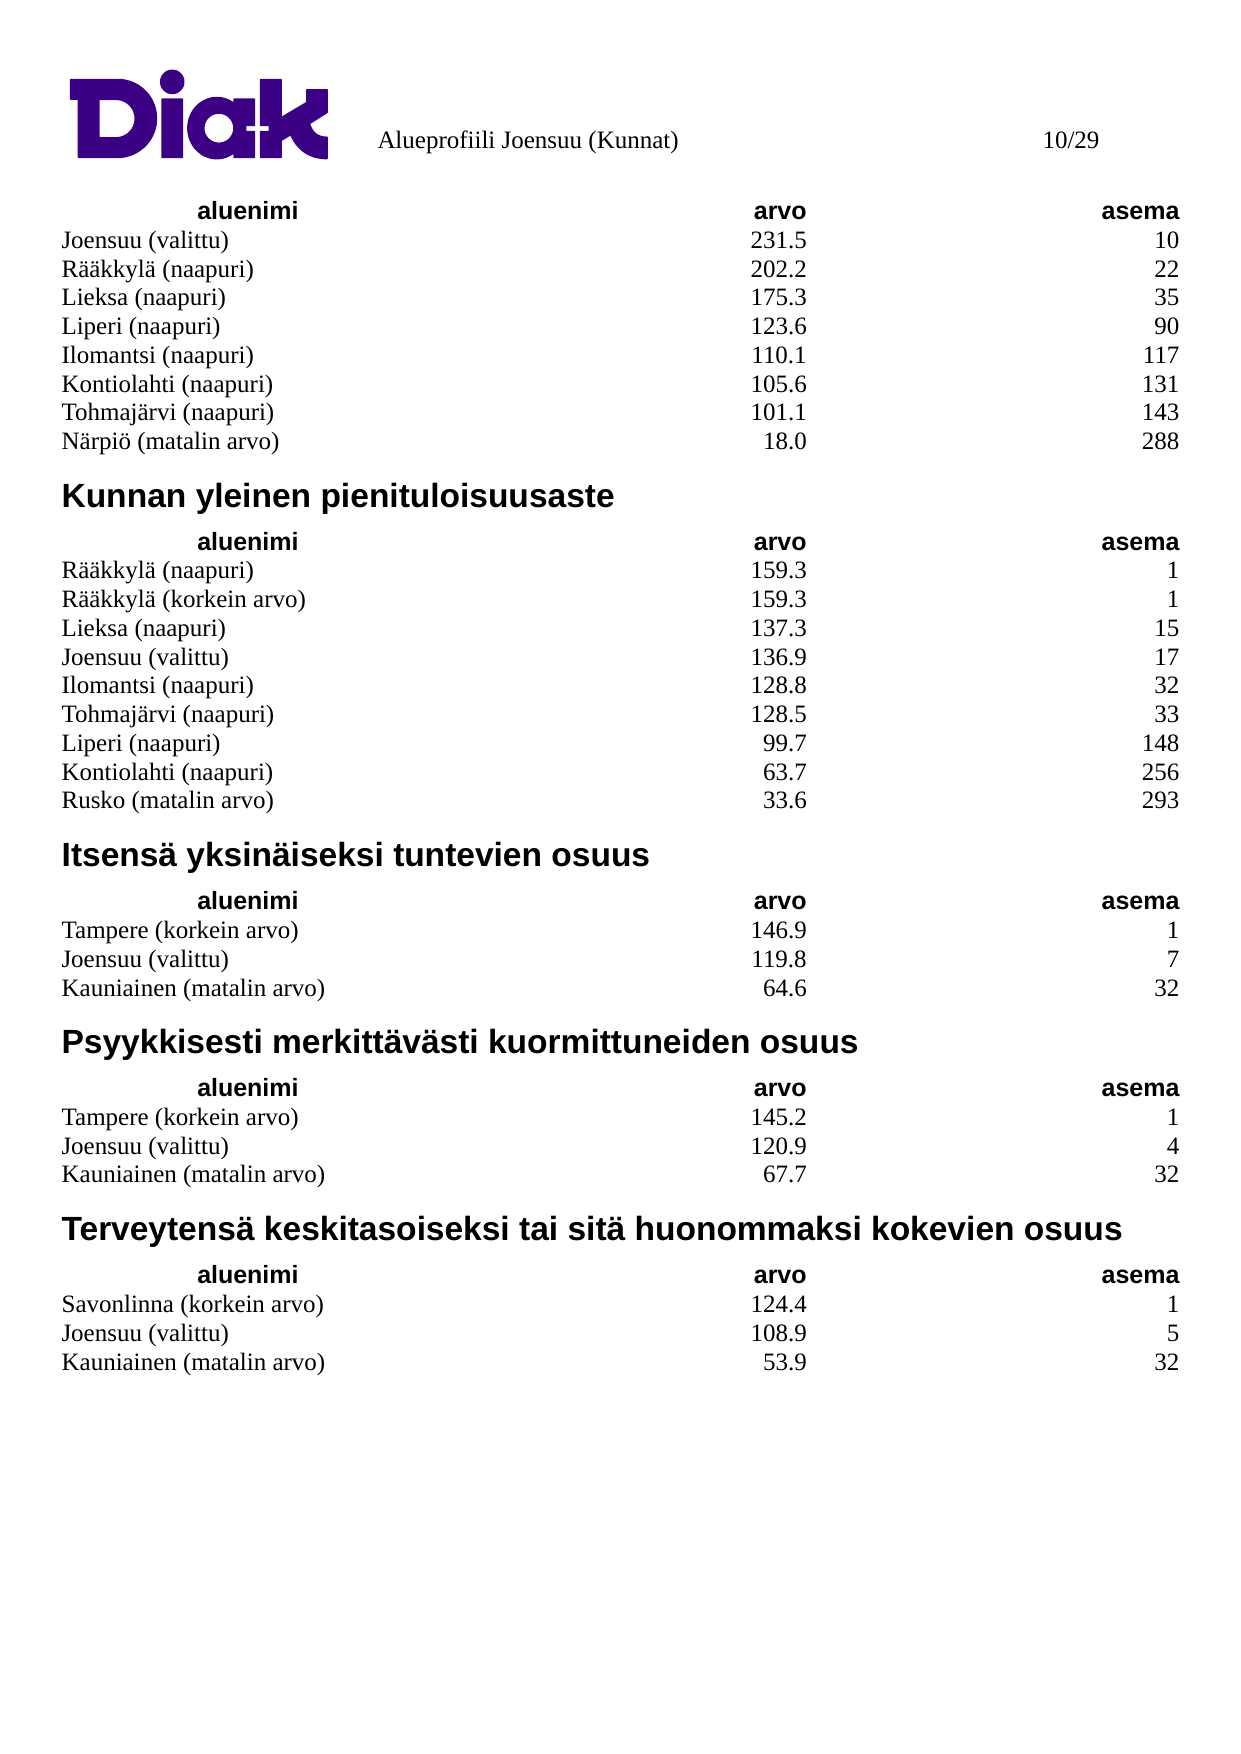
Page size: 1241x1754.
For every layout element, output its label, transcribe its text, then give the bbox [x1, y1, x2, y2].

table_cell 53.9 [434, 1347, 806, 1375]
table_cell Savonlinna (korkein arvo) [61, 1289, 434, 1318]
table_header arvo [434, 527, 806, 556]
table_cell 159.3 [434, 556, 806, 584]
table_cell Liperi (naapuri) [61, 728, 434, 757]
table_cell 137.3 [434, 613, 806, 642]
table_header asema [806, 886, 1179, 915]
table_cell 4 [806, 1131, 1179, 1159]
table_cell Närpiö (matalin arvo) [61, 426, 434, 455]
table_cell Tohmajärvi (naapuri) [61, 699, 434, 728]
table_cell 33 [806, 699, 1179, 728]
table_cell 1 [806, 1289, 1179, 1318]
table_cell 131 [806, 369, 1179, 397]
table_cell 148 [806, 728, 1179, 757]
table_header asema [806, 527, 1179, 556]
table_cell 101.1 [434, 398, 806, 426]
table_cell 159.3 [434, 584, 806, 613]
table_cell Kontiolahti (naapuri) [61, 369, 434, 397]
table_cell 32 [806, 1160, 1179, 1188]
table_cell Rusko (matalin arvo) [61, 786, 434, 814]
table_header arvo [434, 196, 806, 225]
table_cell 175.3 [434, 283, 806, 311]
table_cell Lieksa (naapuri) [61, 613, 434, 642]
table_header aluenimi [61, 527, 434, 556]
table_header aluenimi [61, 1073, 434, 1102]
table_cell Kauniainen (matalin arvo) [61, 1347, 434, 1375]
table_cell 293 [806, 786, 1179, 814]
table_cell 1 [806, 584, 1179, 613]
table_header aluenimi [61, 886, 434, 915]
table_cell Joensuu (valittu) [61, 1318, 434, 1347]
subtitle Kunnan yleinen pienituloisuusaste [61, 476, 1179, 514]
table_cell 64.6 [434, 973, 806, 1001]
table_cell 120.9 [434, 1131, 806, 1159]
table_cell Tohmajärvi (naapuri) [61, 398, 434, 426]
table_cell 124.4 [434, 1289, 806, 1318]
table_cell 123.6 [434, 311, 806, 340]
table_cell 32 [806, 973, 1179, 1001]
table_header asema [806, 196, 1179, 225]
table_cell 99.7 [434, 728, 806, 757]
table_cell 17 [806, 642, 1179, 671]
table_cell 32 [806, 1347, 1179, 1375]
table_cell 22 [806, 254, 1179, 282]
table_cell Joensuu (valittu) [61, 642, 434, 671]
table_header aluenimi [61, 1260, 434, 1289]
table_cell 90 [806, 311, 1179, 340]
table_cell 231.5 [434, 225, 806, 254]
table_cell Liperi (naapuri) [61, 311, 434, 340]
table_cell Kauniainen (matalin arvo) [61, 973, 434, 1001]
table_cell 146.9 [434, 915, 806, 944]
table_cell 202.2 [434, 254, 806, 282]
table_cell Rääkkylä (korkein arvo) [61, 584, 434, 613]
subtitle Terveytensä keskitasoiseksi tai sitä huonommaksi kokevien osuus [61, 1209, 1179, 1248]
subtitle Psyykkisesti merkittävästi kuormittuneiden osuus [61, 1022, 1179, 1061]
table_cell 288 [806, 426, 1179, 455]
table_cell Kontiolahti (naapuri) [61, 757, 434, 786]
table_cell 1 [806, 556, 1179, 584]
table_cell 256 [806, 757, 1179, 786]
table_cell Kauniainen (matalin arvo) [61, 1160, 434, 1188]
table_cell 32 [806, 671, 1179, 699]
table_cell 7 [806, 944, 1179, 973]
subtitle Itsensä yksinäiseksi tuntevien osuus [61, 835, 1179, 874]
table_cell Joensuu (valittu) [61, 944, 434, 973]
table_cell Rääkkylä (naapuri) [61, 556, 434, 584]
table_cell 128.8 [434, 671, 806, 699]
table_header asema [806, 1073, 1179, 1102]
table_cell 128.5 [434, 699, 806, 728]
table_cell 143 [806, 398, 1179, 426]
table_cell Lieksa (naapuri) [61, 283, 434, 311]
table_cell 117 [806, 340, 1179, 369]
table_cell 35 [806, 283, 1179, 311]
table_cell 33.6 [434, 786, 806, 814]
table_header arvo [434, 1260, 806, 1289]
table_cell 108.9 [434, 1318, 806, 1347]
table_cell 5 [806, 1318, 1179, 1347]
table_cell 18.0 [434, 426, 806, 455]
table_cell Ilomantsi (naapuri) [61, 340, 434, 369]
table_cell Tampere (korkein arvo) [61, 1102, 434, 1131]
table_cell 1 [806, 915, 1179, 944]
table_cell Joensuu (valittu) [61, 225, 434, 254]
table_cell Joensuu (valittu) [61, 1131, 434, 1159]
table_cell 67.7 [434, 1160, 806, 1188]
table_header arvo [434, 886, 806, 915]
table_cell Tampere (korkein arvo) [61, 915, 434, 944]
table_cell 110.1 [434, 340, 806, 369]
table_cell 1 [806, 1102, 1179, 1131]
table_cell 145.2 [434, 1102, 806, 1131]
table_header asema [806, 1260, 1179, 1289]
table_cell 136.9 [434, 642, 806, 671]
table_header aluenimi [61, 196, 434, 225]
table_cell Ilomantsi (naapuri) [61, 671, 434, 699]
table_cell 105.6 [434, 369, 806, 397]
table_cell Rääkkylä (naapuri) [61, 254, 434, 282]
table_cell 119.8 [434, 944, 806, 973]
table_header arvo [434, 1073, 806, 1102]
table_cell 10 [806, 225, 1179, 254]
table_cell 63.7 [434, 757, 806, 786]
table_cell 15 [806, 613, 1179, 642]
